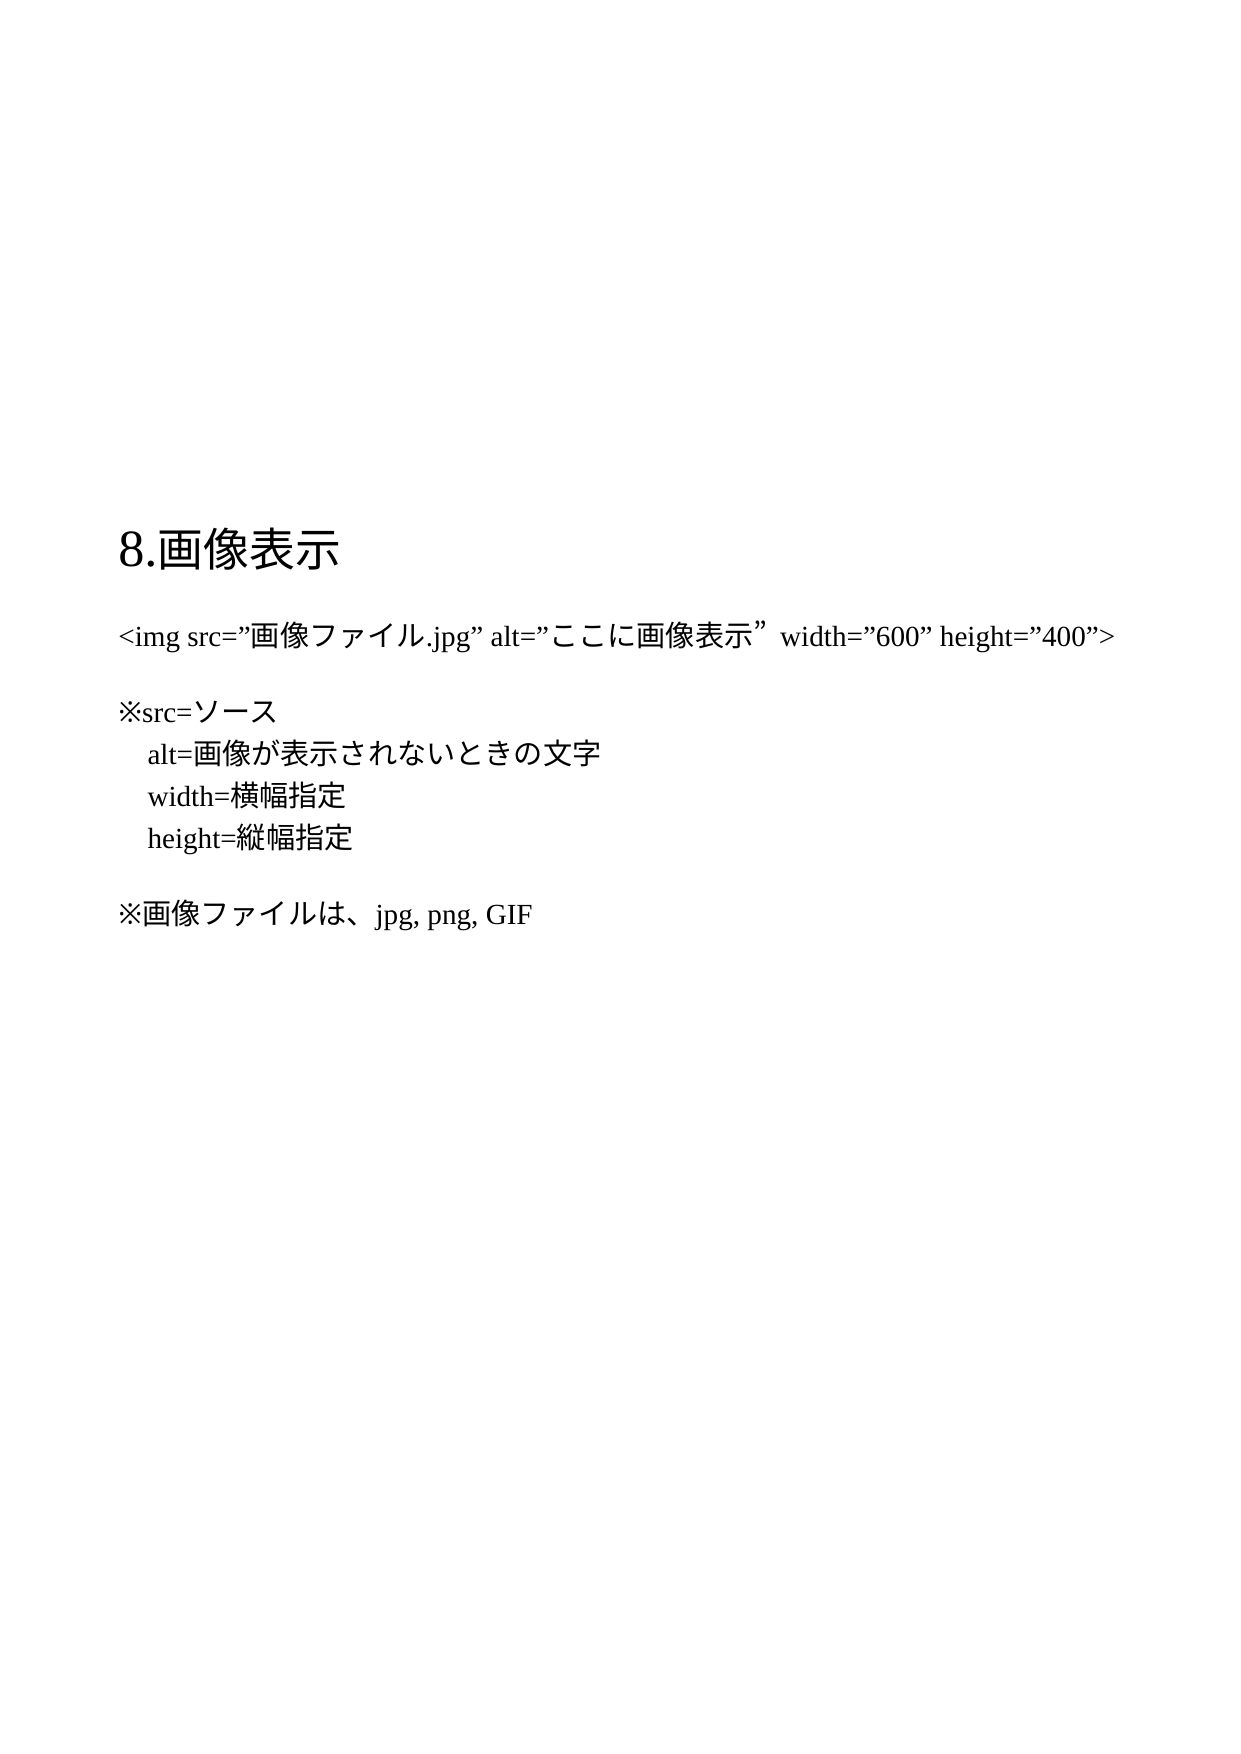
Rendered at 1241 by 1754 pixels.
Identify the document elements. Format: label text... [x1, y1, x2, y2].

text width=横幅指定 [118, 773, 1122, 815]
text ※画像ファイルは、jpg, png, GIF [118, 891, 1122, 933]
text 8.画像表示 [118, 513, 1122, 579]
text <img src=”画像ファイル.jpg” alt=”ここに画像表示” width=”600” height=”400”> [118, 612, 1122, 655]
text ※src=ソース [118, 688, 1122, 731]
text height=縦幅指定 [118, 815, 1122, 857]
text alt=画像が表示されないときの文字 [118, 731, 1122, 773]
